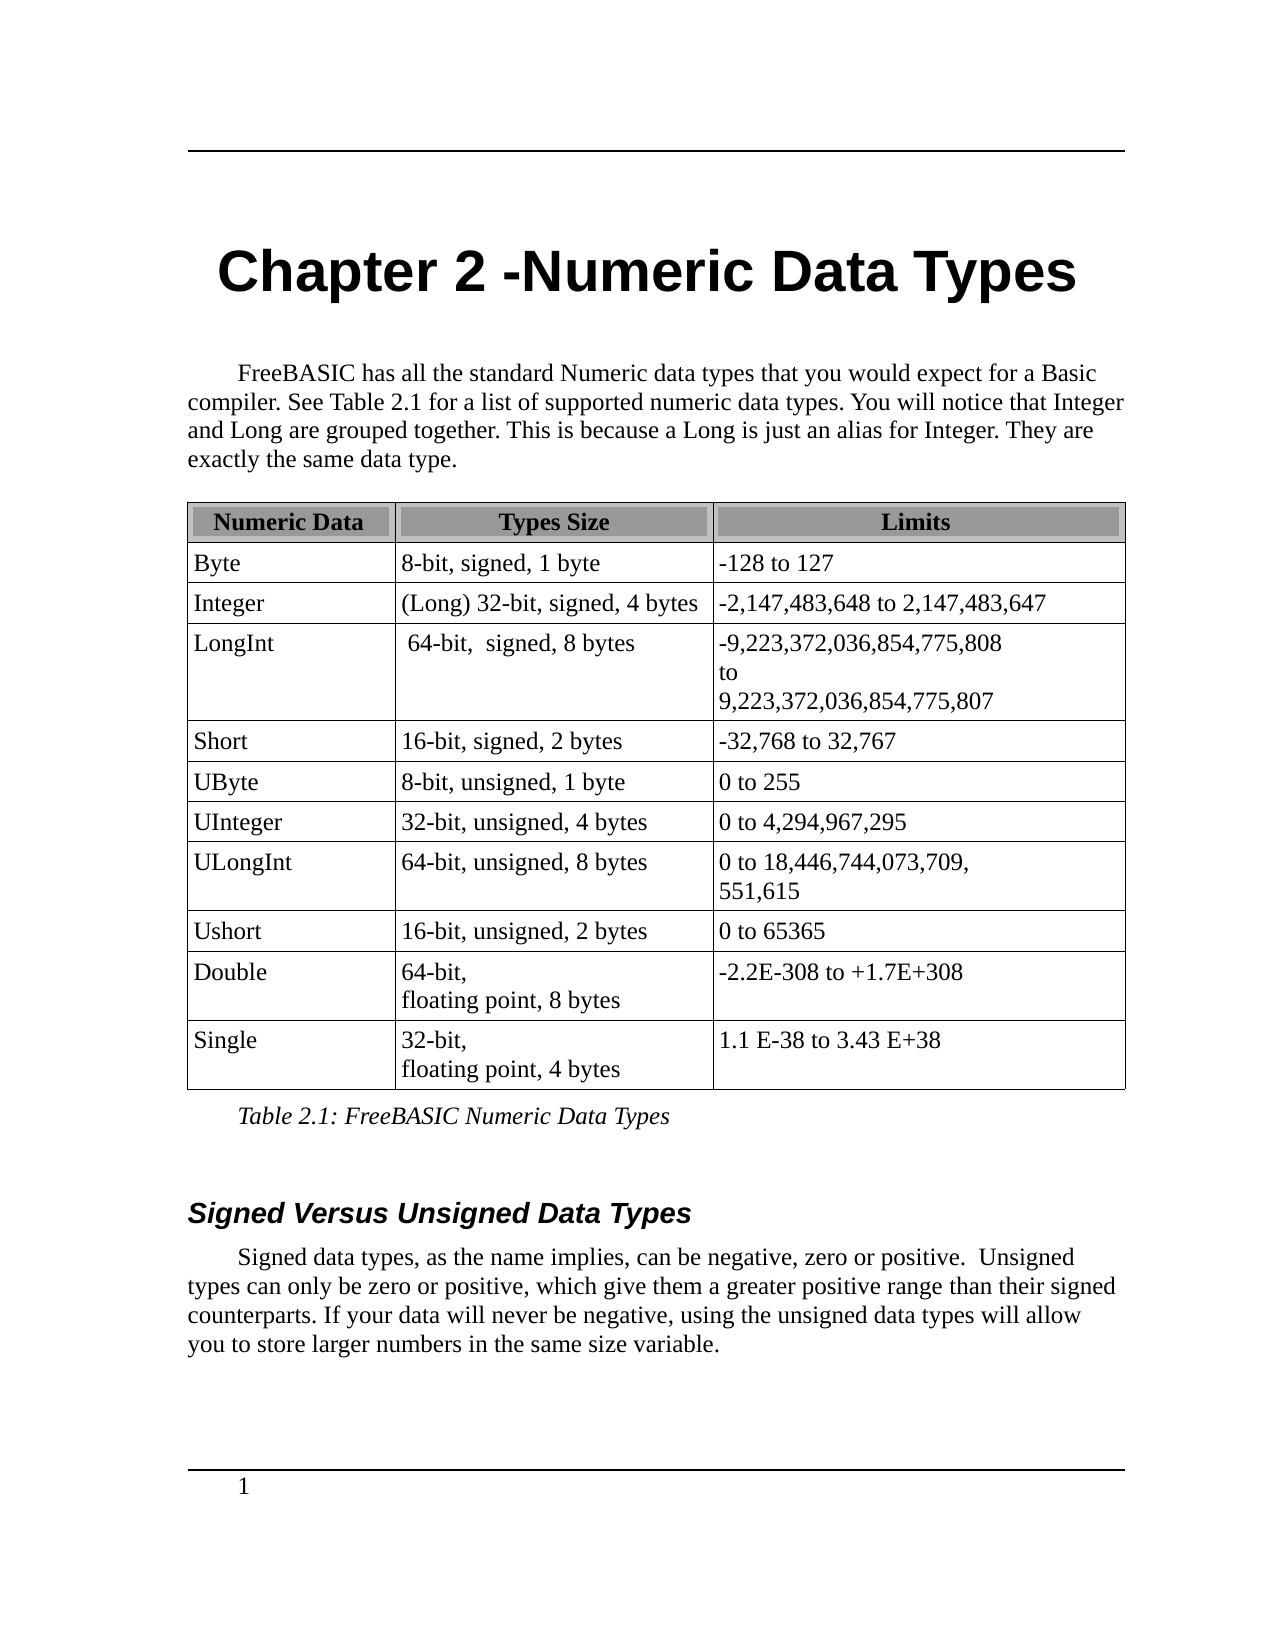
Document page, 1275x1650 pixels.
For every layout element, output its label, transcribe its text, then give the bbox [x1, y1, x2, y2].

table_cell 16-bit, signed, 2 bytes [396, 721, 713, 761]
text Table 2.1: FreeBASIC Numeric Data Types [187, 1101, 1125, 1130]
table_header Numeric Data [188, 503, 395, 542]
table_cell 64-bit, unsigned, 8 bytes [396, 842, 713, 910]
text FreeBASIC has all the standard Numeric data types that you would expect for a Basic compiler. See Table 2.1 for a list of supported numeric data types. You will notice that Integer and Long are grouped together. This is because a Long is just an alias for Integer. They are exactly the same data type. [187, 358, 1125, 473]
table_cell 16-bit, unsigned, 2 bytes [396, 911, 713, 951]
subtitle Signed Versus Unsigned Data Types [187, 1196, 1125, 1230]
table_cell -2,147,483,648 to 2,147,483,647 [714, 583, 1125, 623]
table_header Limits [714, 503, 1125, 542]
table_cell LongInt [188, 624, 395, 720]
table_cell -128 to 127 [714, 543, 1125, 582]
table_cell 32-bit, unsigned, 4 bytes [396, 802, 713, 841]
table_cell 64-bit, floating point, 8 bytes [396, 952, 713, 1020]
table_cell -32,768 to 32,767 [714, 721, 1125, 761]
table_cell Integer [188, 583, 395, 623]
table_cell 8-bit, signed, 1 byte [396, 543, 713, 582]
table_cell Single [188, 1021, 395, 1089]
table_cell Byte [188, 543, 395, 582]
table_cell ULongInt [188, 842, 395, 910]
table_cell -2.2E-308 to +1.7E+308 [714, 952, 1125, 1020]
table_cell -9,223,372,036,854,775,808 to 9,223,372,036,854,775,807 [714, 624, 1125, 720]
table_cell 8-bit, unsigned, 1 byte [396, 762, 713, 801]
subtitle Chapter 2 -Numeric Data Types [187, 237, 1125, 304]
table_cell 1.1 E-38 to 3.43 E+38 [714, 1021, 1125, 1089]
table_cell Double [188, 952, 395, 1020]
table_cell UByte [188, 762, 395, 801]
table_cell 0 to 255 [714, 762, 1125, 801]
table_cell Short [188, 721, 395, 761]
table_header Types Size [396, 503, 713, 542]
table_cell 0 to 4,294,967,295 [714, 802, 1125, 841]
table_cell (Long) 32-bit, signed, 4 bytes [396, 583, 713, 623]
table_cell 32-bit, floating point, 4 bytes [396, 1021, 713, 1089]
table_cell 0 to 18,446,744,073,709, 551,615 [714, 842, 1125, 910]
table_cell 64-bit, signed, 8 bytes [396, 624, 713, 720]
table_cell UInteger [188, 802, 395, 841]
table_cell 0 to 65365 [714, 911, 1125, 951]
text Signed data types, as the name implies, can be negative, zero or positive. Unsigned types can only be zero or positive, which give them a greater positive range than their signed counterparts. If your data will never be negative, using the unsigned data types will allow you to store larger numbers in the same size variable. [187, 1242, 1125, 1357]
table_cell Ushort [188, 911, 395, 951]
